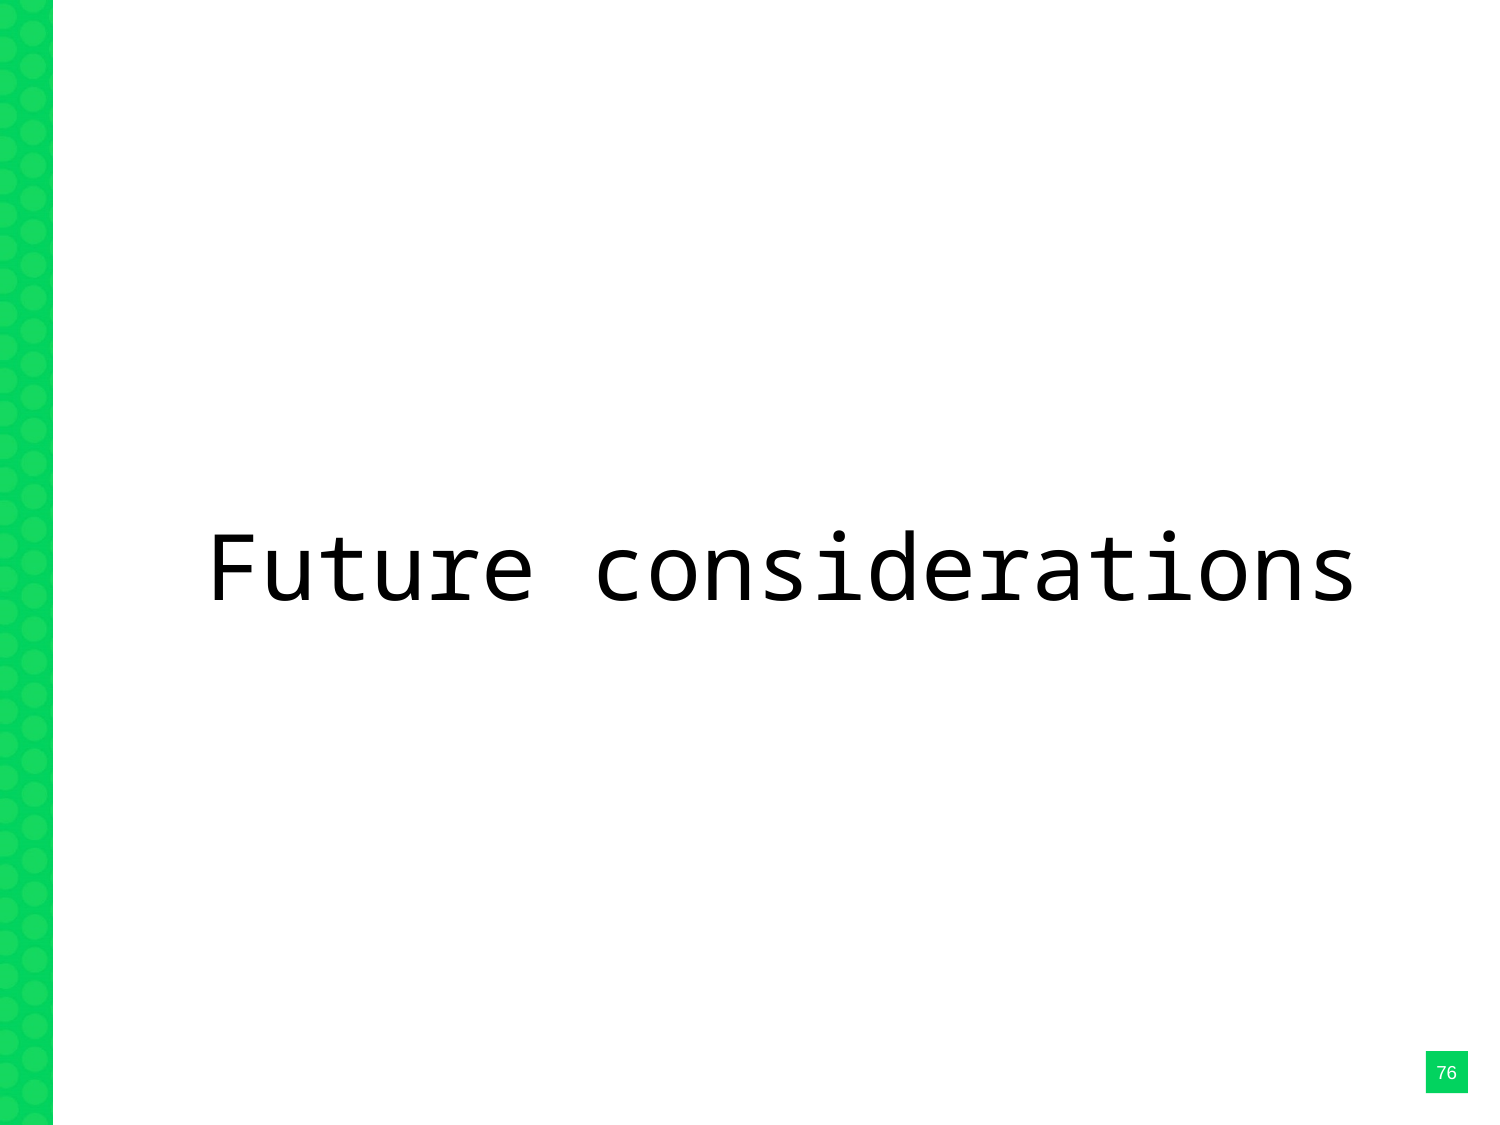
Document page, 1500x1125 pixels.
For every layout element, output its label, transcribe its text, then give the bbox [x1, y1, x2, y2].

text_box [1425, 1051, 1468, 1094]
title Future considerations [108, 471, 1459, 658]
picture [0, 0, 53, 1125]
